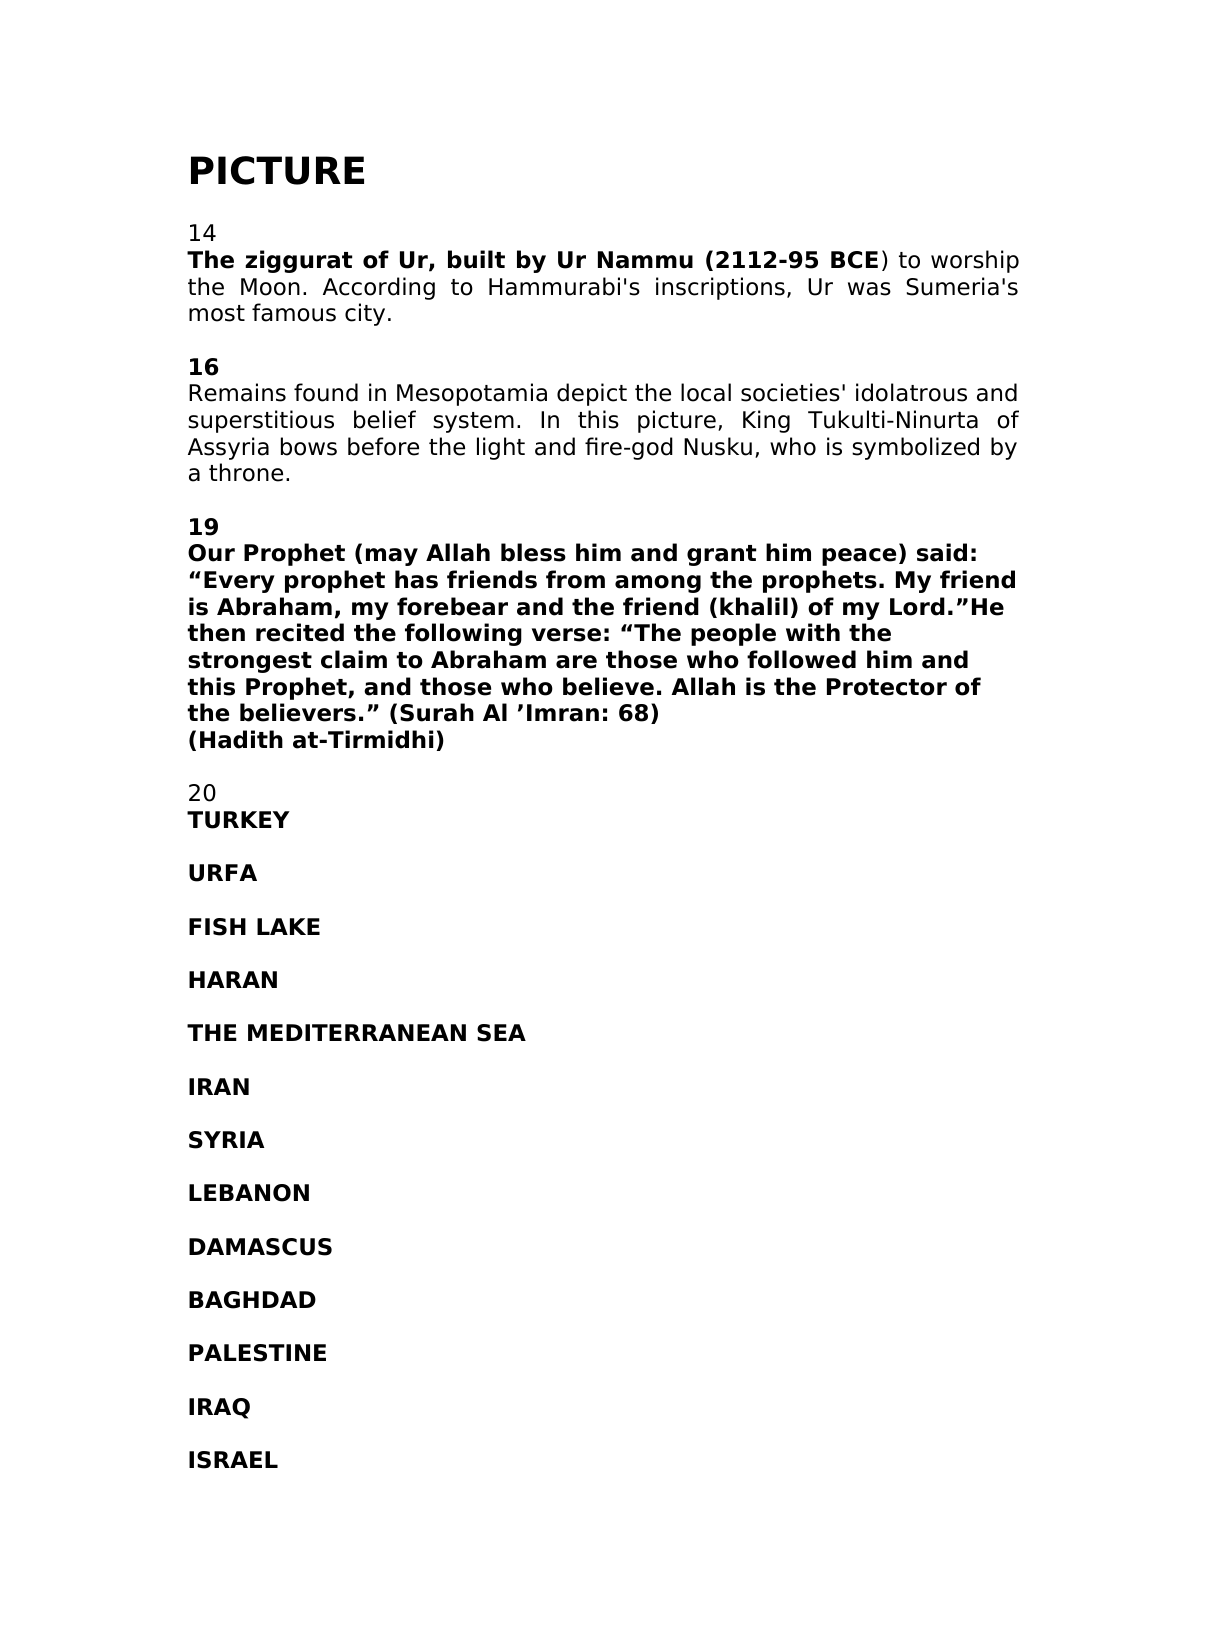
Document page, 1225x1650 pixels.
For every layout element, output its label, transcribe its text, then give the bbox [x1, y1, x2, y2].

text The ziggurat of Ur, built by Ur Nammu (2112-95 BCE) to worship the Moon. According to Hammurabi's inscriptions, Ur was Sumeria's most famous city. [187, 247, 1020, 327]
text TURKEY [187, 807, 1020, 834]
text LEBANON [187, 1180, 1020, 1207]
text URFA [187, 860, 1020, 887]
text IRAN [187, 1074, 1020, 1100]
text Remains found in Mesopotamia depict the local societies' idolatrous and superstitious belief system. In this picture, King Tukulti-Ninurta of Assyria bows before the light and fire-god Nusku, who is symbolized by a throne. [187, 380, 1020, 487]
text BAGHDAD [187, 1287, 1020, 1314]
text ISRAEL [187, 1447, 1020, 1474]
text (Hadith at-Tirmidhi) [187, 727, 1020, 754]
text 16 [187, 354, 1020, 380]
text IRAQ [187, 1394, 1020, 1420]
text SYRIA [187, 1127, 1020, 1154]
text PICTURE [187, 150, 1020, 194]
text 19 [187, 514, 1020, 540]
text PALESTINE [187, 1340, 1020, 1367]
text Our Prophet (may Allah bless him and grant him peace) said: “Every prophet has friends from among the prophets. My friend is Abraham, my forebear and the friend (khalil) of my Lord.”He then recited the following verse: “The people with the strongest claim to Abraham are those who followed him and this Prophet, and those who believe. Allah is the Protector of the believers.” (Surah Al ’Imran: 68) [187, 540, 1020, 727]
text FISH LAKE [187, 914, 1020, 940]
text 20 [187, 780, 1020, 807]
text THE MEDITERRANEAN SEA [187, 1020, 1020, 1047]
text 14 [187, 220, 1020, 247]
text HARAN [187, 967, 1020, 994]
text DAMASCUS [187, 1234, 1020, 1260]
